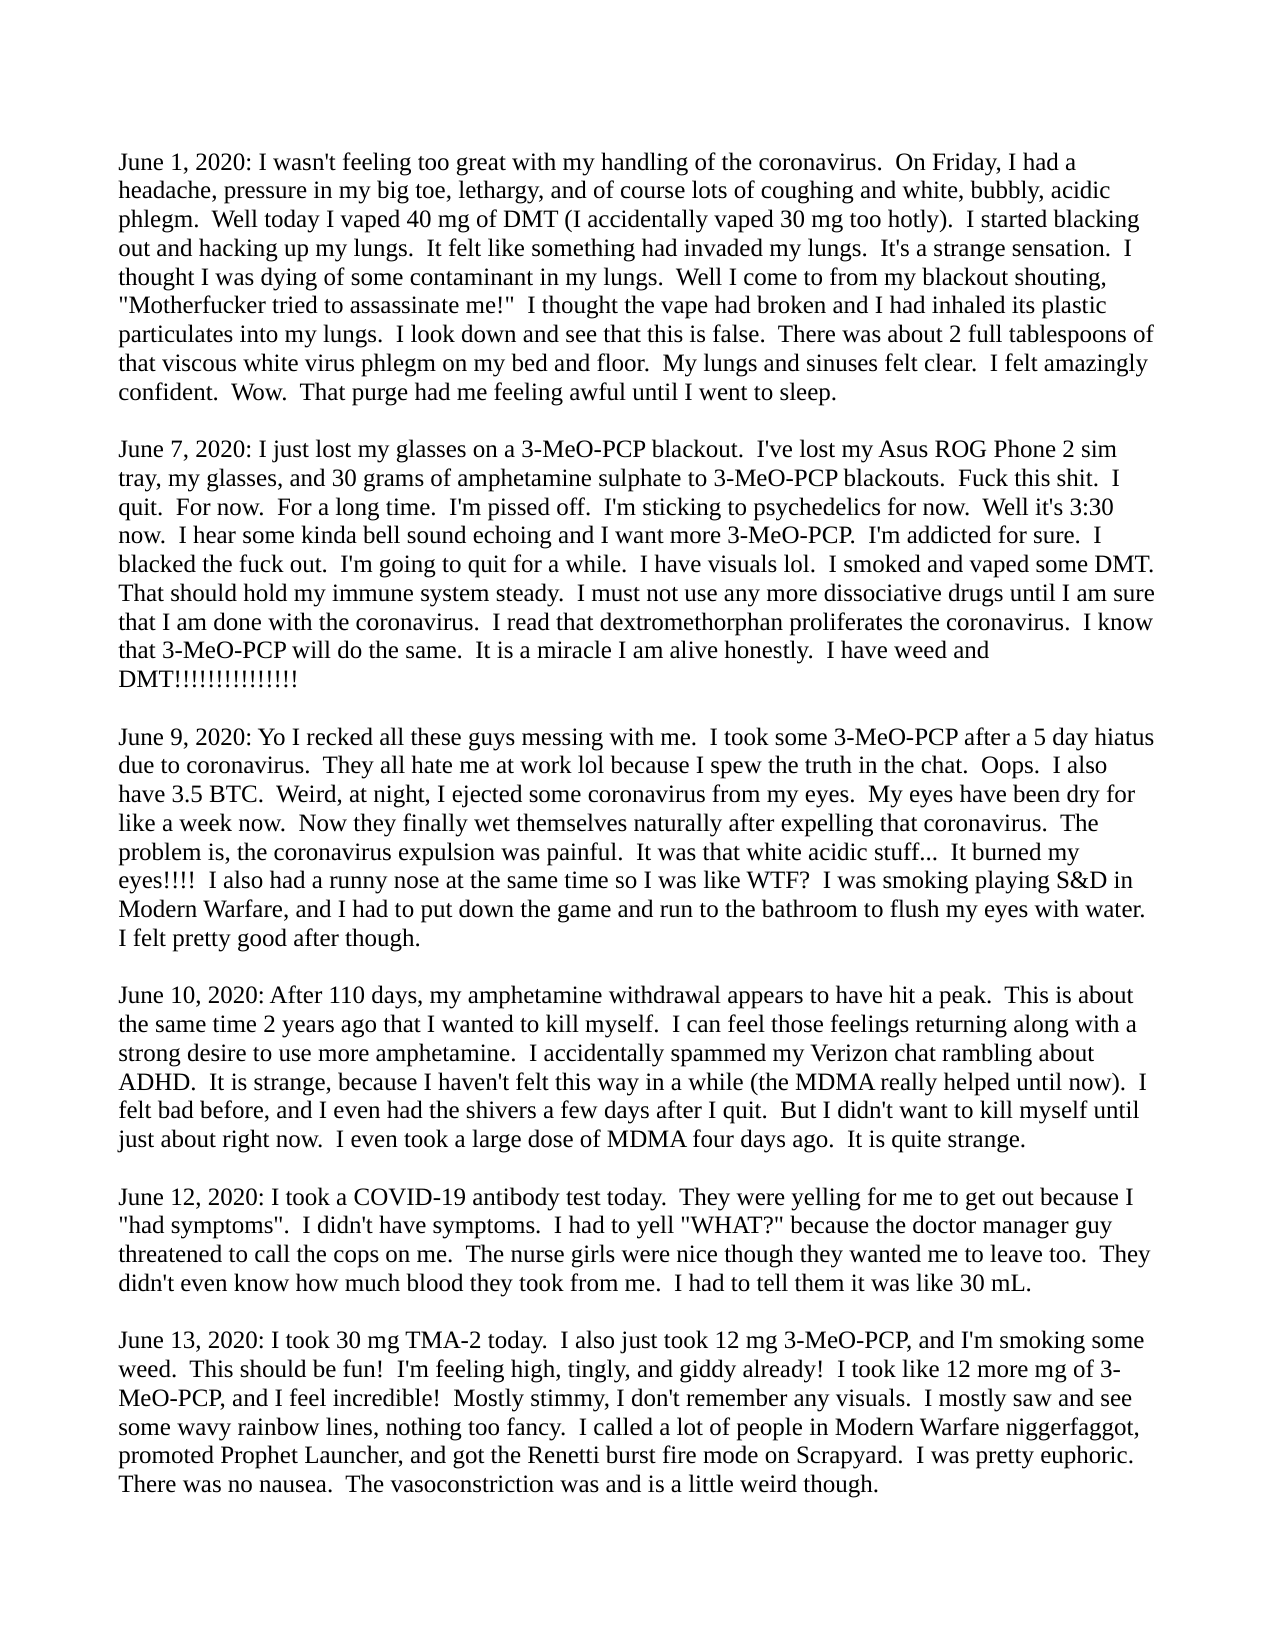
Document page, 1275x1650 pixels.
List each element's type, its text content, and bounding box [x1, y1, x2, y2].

text June 10, 2020: After 110 days, my amphetamine withdrawal appears to have hit a peak. This is about the same time 2 years ago that I wanted to kill myself. I can feel those feelings returning along with a strong desire to use more amphetamine. I accidentally spammed my Verizon chat rambling about ADHD. It is strange, because I haven't felt this way in a while (the MDMA really helped until now). I felt bad before, and I even had the shivers a few days after I quit. But I didn't want to kill myself until just about right now. I even took a large dose of MDMA four days ago. It is quite strange. [118, 981, 1157, 1153]
text June 12, 2020: I took a COVID-19 antibody test today. They were yelling for me to get out because I "had symptoms". I didn't have symptoms. I had to yell "WHAT?" because the doctor manager guy threatened to call the cops on me. The nurse girls were nice though they wanted me to leave too. They didn't even know how much blood they took from me. I had to tell them it was like 30 mL. [118, 1182, 1157, 1297]
text June 13, 2020: I took 30 mg TMA-2 today. I also just took 12 mg 3-MeO-PCP, and I'm smoking some weed. This should be fun! I'm feeling high, tingly, and giddy already! I took like 12 more mg of 3-MeO-PCP, and I feel incredible! Mostly stimmy, I don't remember any visuals. I mostly saw and see some wavy rainbow lines, nothing too fancy. I called a lot of people in Modern Warfare niggerfaggot, promoted Prophet Launcher, and got the Renetti burst fire mode on Scrapyard. I was pretty euphoric. There was no nausea. The vasoconstriction was and is a little weird though. [118, 1326, 1157, 1498]
text June 9, 2020: Yo I recked all these guys messing with me. I took some 3-MeO-PCP after a 5 day hiatus due to coronavirus. They all hate me at work lol because I spew the truth in the chat. Oops. I also have 3.5 BTC. Weird, at night, I ejected some coronavirus from my eyes. My eyes have been dry for like a week now. Now they finally wet themselves naturally after expelling that coronavirus. The problem is, the coronavirus expulsion was painful. It was that white acidic stuff... It burned my eyes!!!! I also had a runny nose at the same time so I was like WTF? I was smoking playing S&D in Modern Warfare, and I had to put down the game and run to the bathroom to flush my eyes with water. I felt pretty good after though. [118, 722, 1157, 952]
text June 7, 2020: I just lost my glasses on a 3-MeO-PCP blackout. I've lost my Asus ROG Phone 2 sim tray, my glasses, and 30 grams of amphetamine sulphate to 3-MeO-PCP blackouts. Fuck this shit. I quit. For now. For a long time. I'm pissed off. I'm sticking to psychedelics for now. Well it's 3:30 now. I hear some kinda bell sound echoing and I want more 3-MeO-PCP. I'm addicted for sure. I blacked the fuck out. I'm going to quit for a while. I have visuals lol. I smoked and vaped some DMT. That should hold my immune system steady. I must not use any more dissociative drugs until I am sure that I am done with the coronavirus. I read that dextromethorphan proliferates the coronavirus. I know that 3-MeO-PCP will do the same. It is a miracle I am alive honestly. I have weed and DMT!!!!!!!!!!!!!!! [118, 434, 1157, 693]
text June 1, 2020: I wasn't feeling too great with my handling of the coronavirus. On Friday, I had a headache, pressure in my big toe, lethargy, and of course lots of coughing and white, bubbly, acidic phlegm. Well today I vaped 40 mg of DMT (I accidentally vaped 30 mg too hotly). I started blacking out and hacking up my lungs. It felt like something had invaded my lungs. It's a strange sensation. I thought I was dying of some contaminant in my lungs. Well I come to from my blackout shouting, "Motherfucker tried to assassinate me!" I thought the vape had broken and I had inhaled its plastic particulates into my lungs. I look down and see that this is false. There was about 2 full tablespoons of that viscous white virus phlegm on my bed and floor. My lungs and sinuses felt clear. I felt amazingly confident. Wow. That purge had me feeling awful until I went to sleep. [118, 147, 1157, 406]
